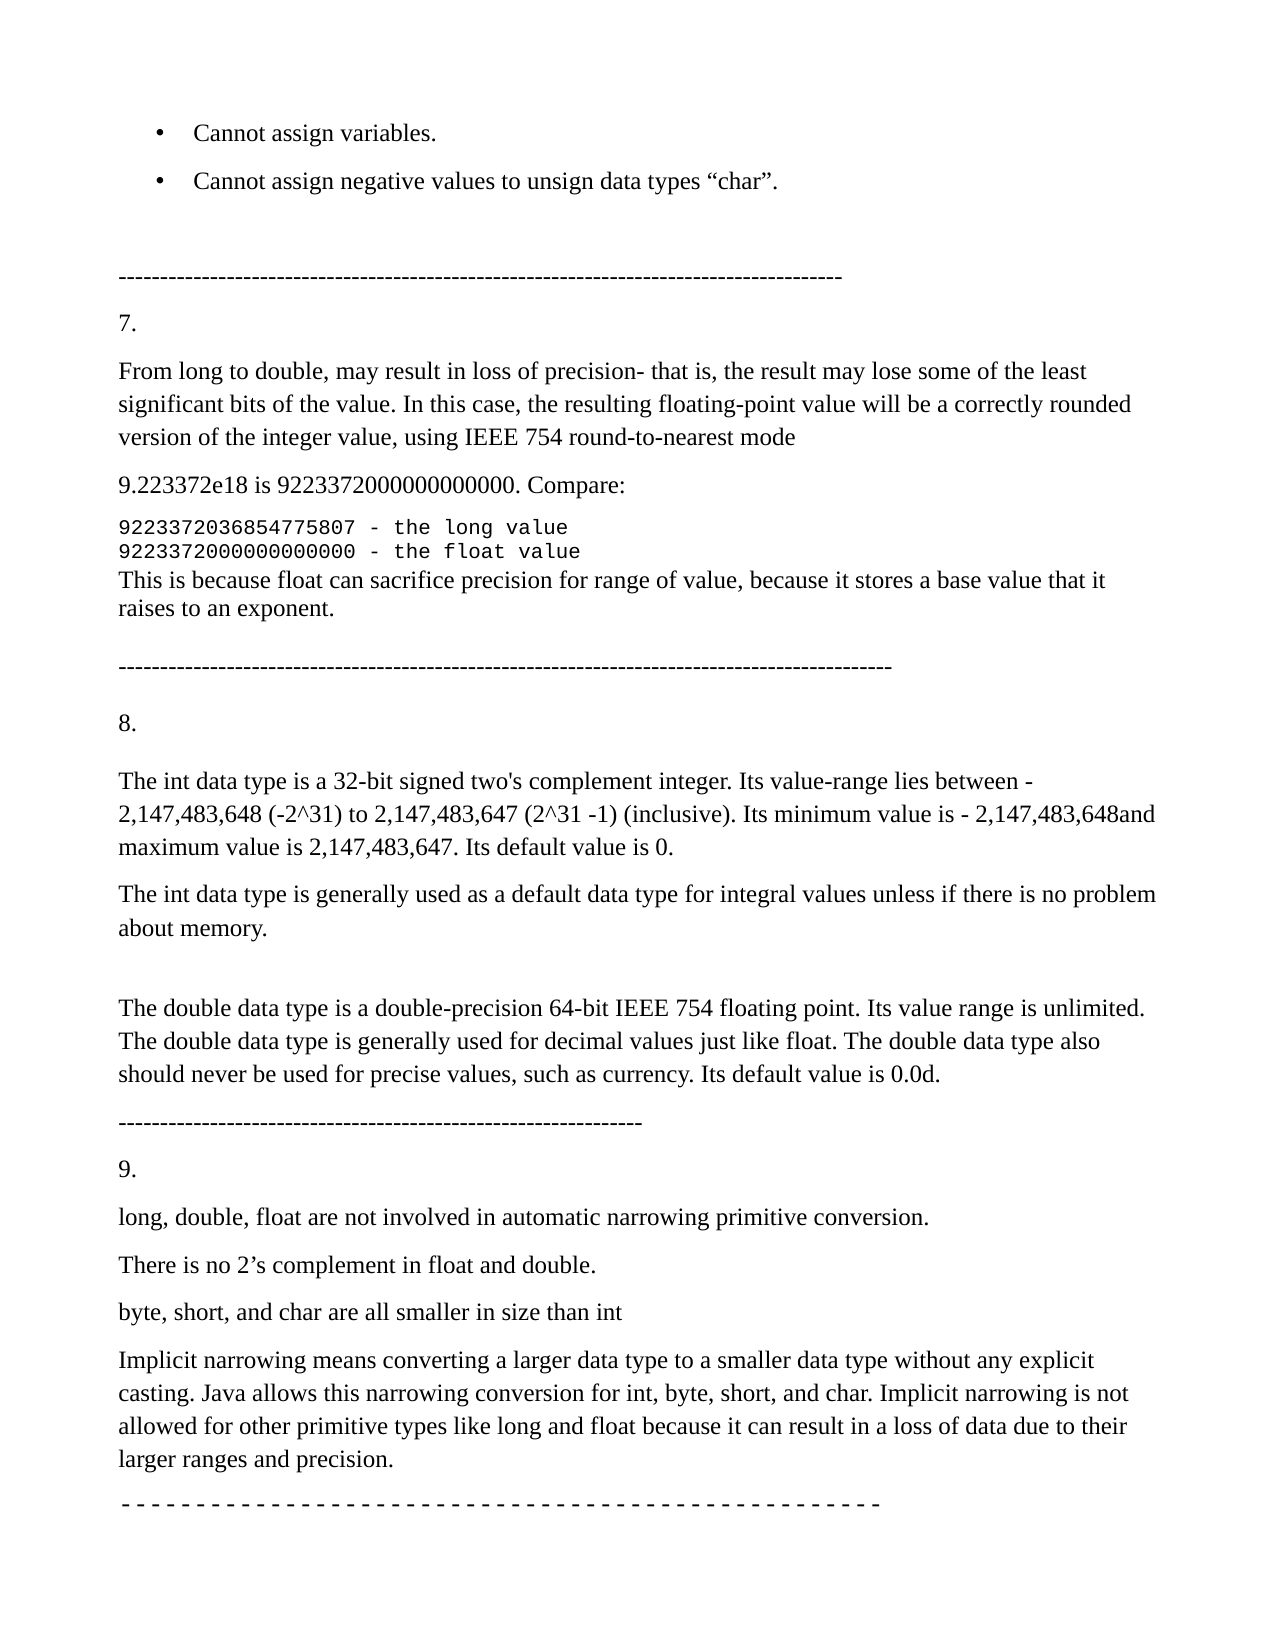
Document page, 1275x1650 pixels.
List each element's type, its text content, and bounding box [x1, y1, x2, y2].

text 9. [118, 1154, 1157, 1183]
text 8. [118, 708, 1157, 737]
text The int data type is a 32-bit signed two's complement integer. Its value-range lies between - 2,147,483,648 (-2^31) to 2,147,483,647 (2^31 -1) (inclusive). Its minimum value is - 2,147,483,648and maximum value is 2,147,483,647. Its default value is 0. [118, 766, 1157, 861]
text --------------------------------------------------------------------------------------- [118, 261, 1157, 290]
text Implicit narrowing means converting a larger data type to a smaller data type without any explicit casting. Java allows this narrowing conversion for int, byte, short, and char. Implicit narrowing is not allowed for other primitive types like long and float because it can result in a loss of data due to their larger ranges and precision. [118, 1345, 1157, 1473]
text --------------------------------------------------- [118, 1492, 1157, 1520]
text From long to double, may result in loss of precision- that is, the result may lose some of the least significant bits of the value. In this case, the resulting floating-point value will be a correctly rounded version of the integer value, using IEEE 754 round-to-nearest mode [118, 356, 1157, 451]
text 9.223372e18 is 9223372000000000000. Compare: [118, 470, 1157, 498]
text There is no 2’s complement in float and double. [118, 1250, 1157, 1278]
text 7. [118, 308, 1157, 337]
text This is because float can sacrifice precision for range of value, because it stores a base value that it raises to an exponent. [118, 565, 1157, 622]
text long, double, float are not involved in automatic narrowing primitive conversion. [118, 1202, 1157, 1231]
text 9223372000000000000 - the float value [118, 541, 1157, 565]
list Cannot assign variables. [156, 118, 1157, 147]
text byte, short, and char are all smaller in size than int [118, 1297, 1157, 1326]
text The double data type is a double-precision 64-bit IEEE 754 floating point. Its value range is unlimited. The double data type is generally used for decimal values just like float. The double data type also should never be used for precise values, such as currency. Its default value is 0.0d. [118, 960, 1157, 1088]
text --------------------------------------------------------------- [118, 1107, 1157, 1136]
text The int data type is generally used as a default data type for integral values unless if there is no problem about memory. [118, 879, 1157, 941]
text 9223372036854775807 - the long value [118, 517, 1157, 541]
list Cannot assign negative values to unsign data types “char”. [156, 166, 1157, 194]
text --------------------------------------------------------------------------------------------- [118, 651, 1157, 680]
